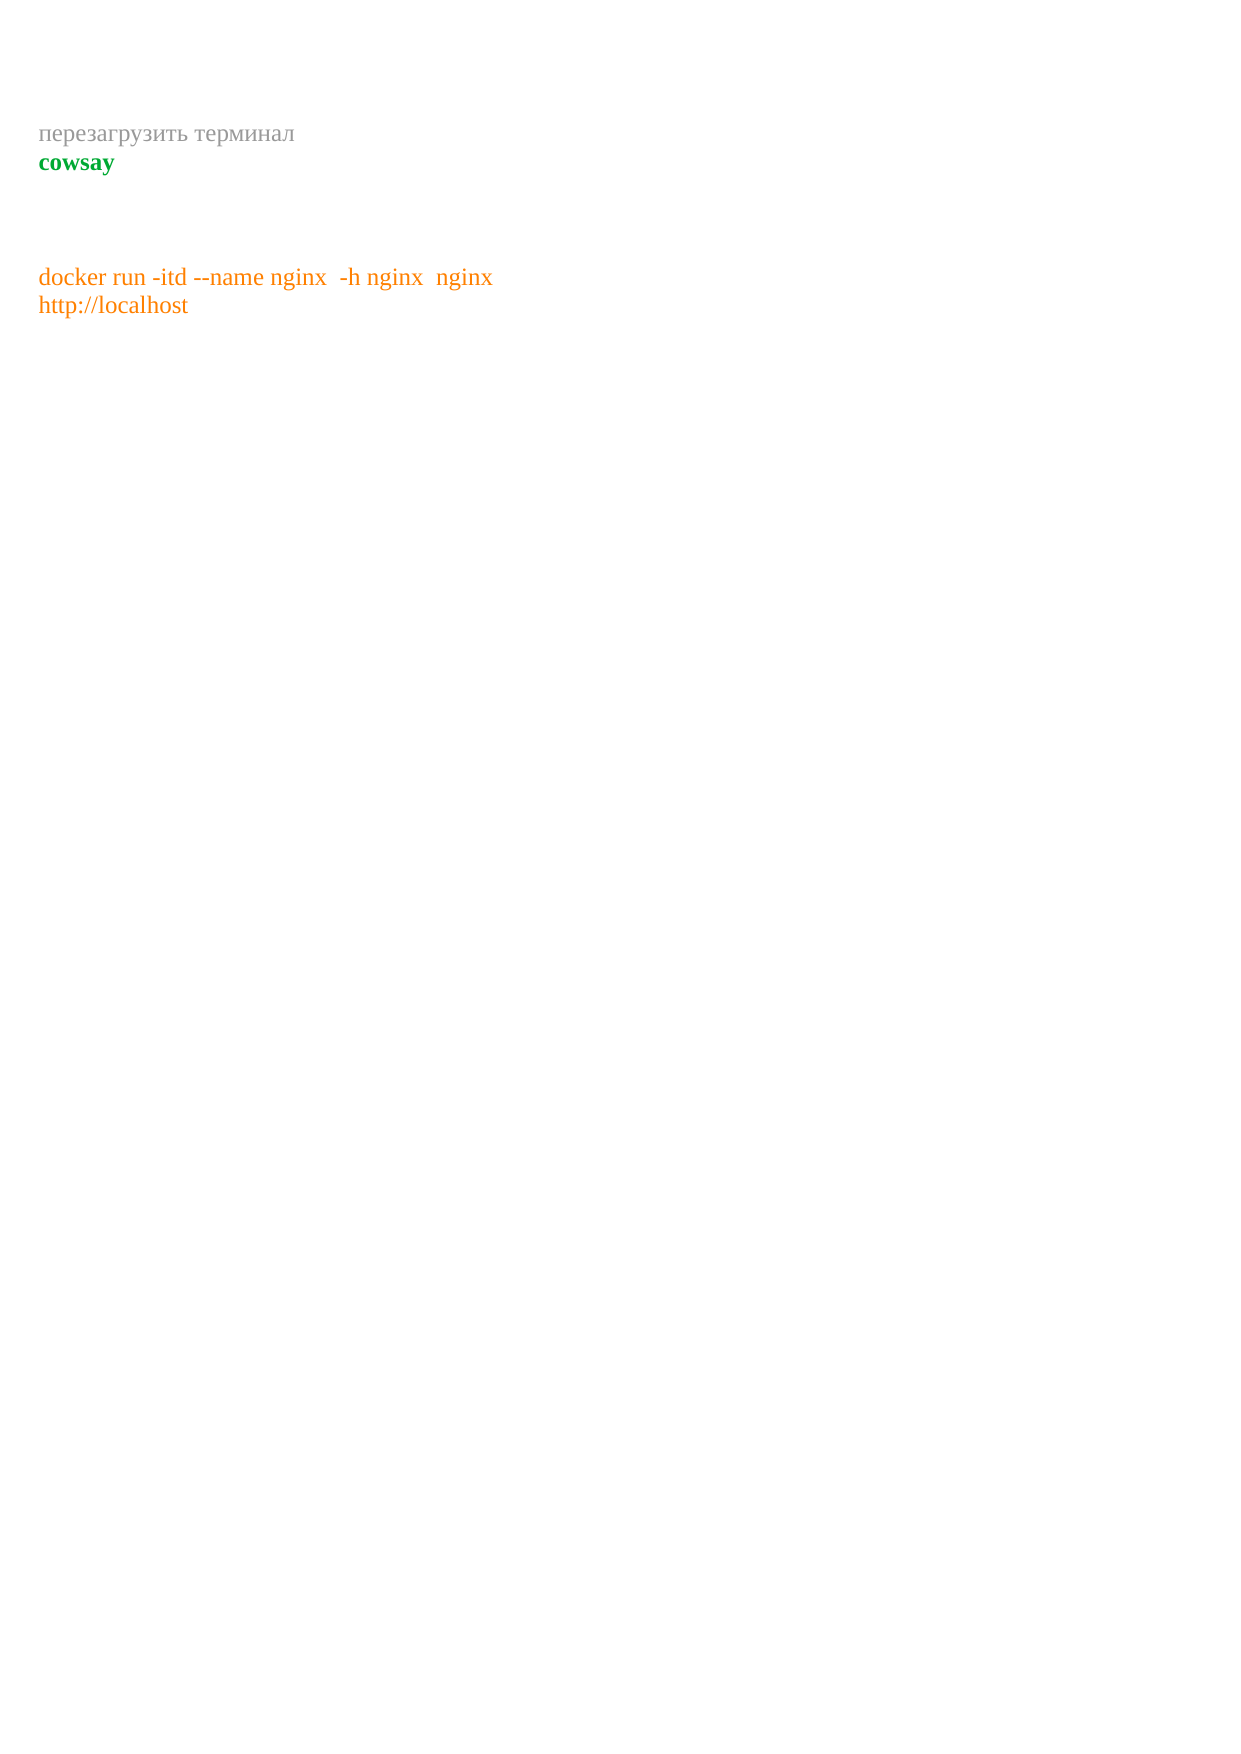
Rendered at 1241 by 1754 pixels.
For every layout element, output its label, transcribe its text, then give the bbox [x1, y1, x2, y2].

text http://localhost [38, 291, 1182, 319]
text cowsay [38, 147, 1182, 176]
text перезагрузить терминал [38, 118, 1182, 147]
text docker run -itd --name nginx -h nginx nginx [38, 262, 1182, 291]
